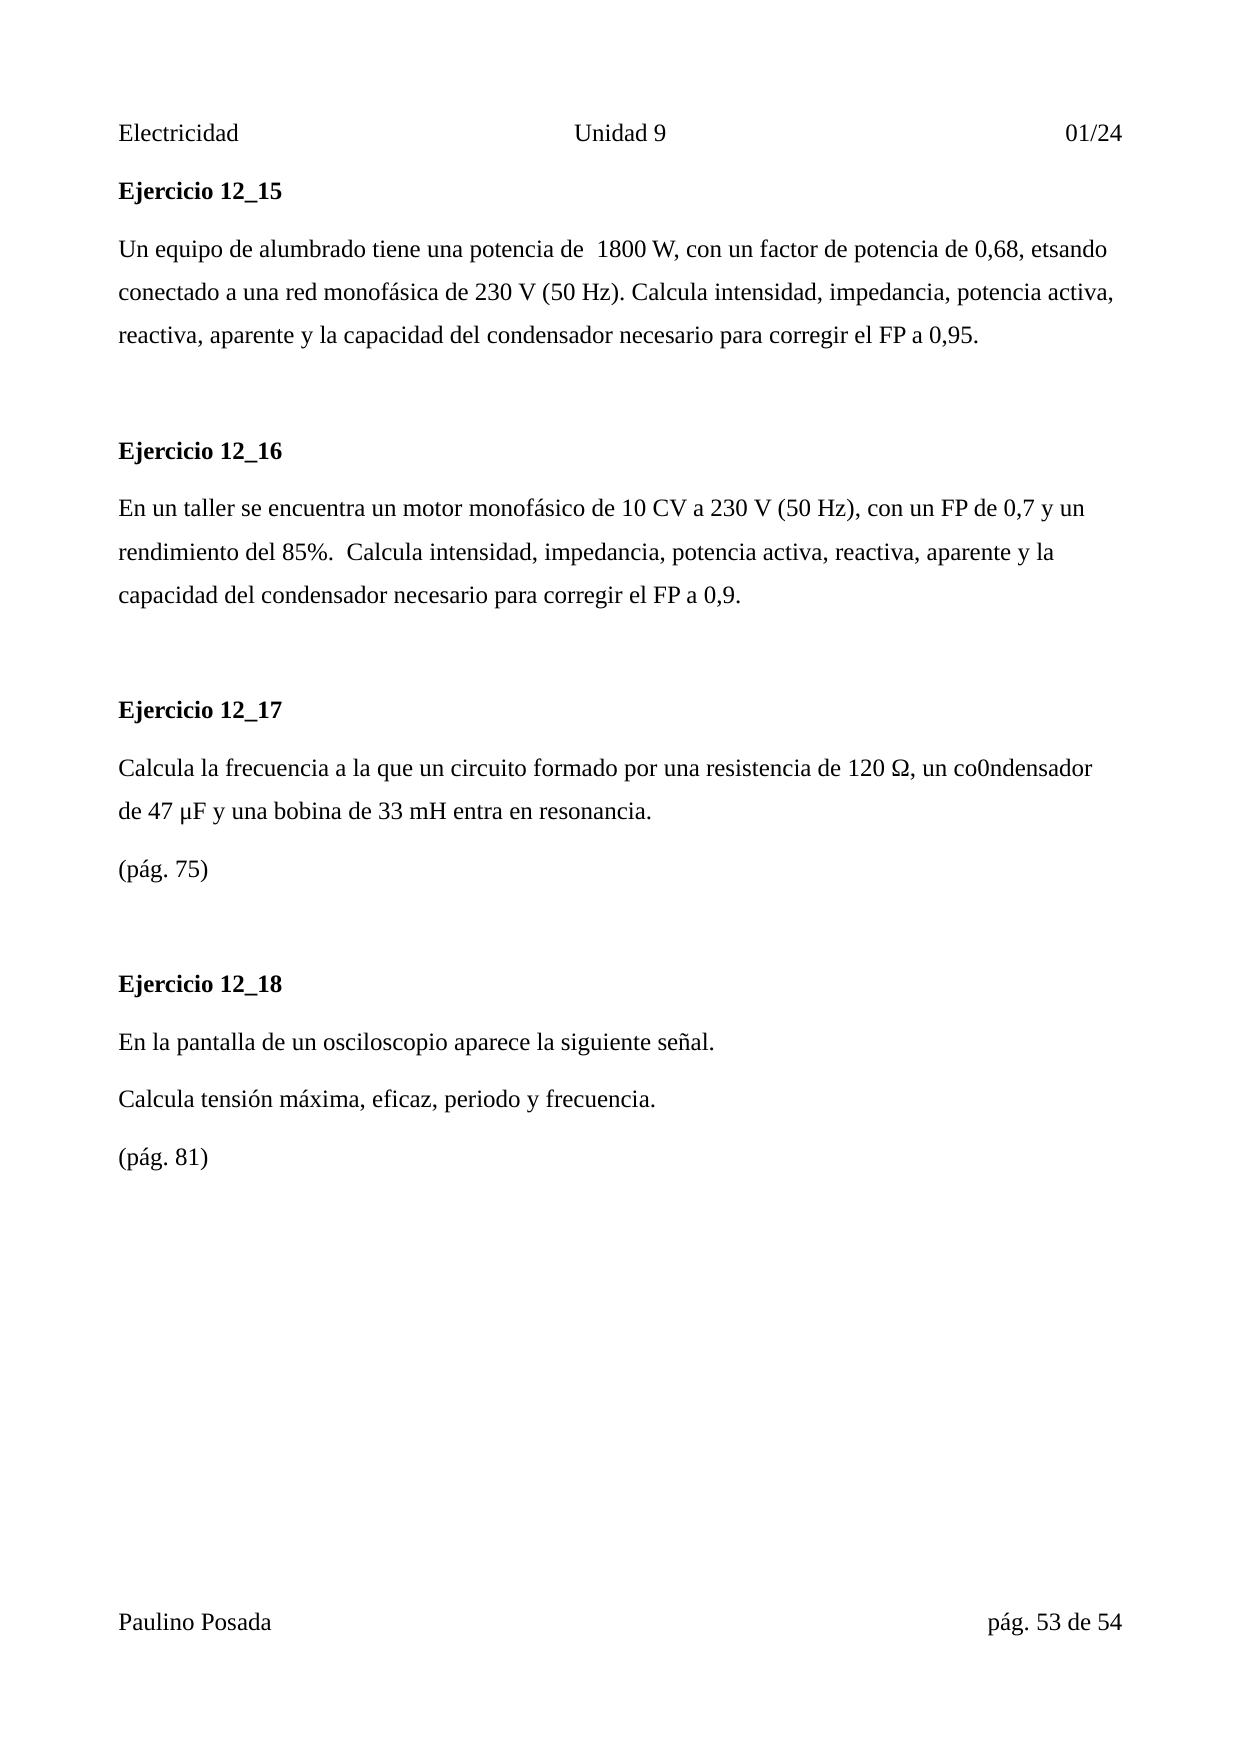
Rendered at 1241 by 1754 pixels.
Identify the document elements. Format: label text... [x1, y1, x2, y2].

text Calcula tensión máxima, eficaz, periodo y frecuencia. [118, 1084, 1122, 1113]
text Ejercicio 12_15 [118, 176, 1122, 205]
text Ejercicio 12_17 [118, 695, 1122, 724]
text Ejercicio 12_18 [118, 969, 1122, 998]
text En un taller se encuentra un motor monofásico de 10 CV a 230 V (50 Hz), con un FP de 0,7 y un rendimiento del 85%. Calcula intensidad, impedancia, potencia activa, reactiva, aparente y la capacidad del condensador necesario para corregir el FP a 0,9. [118, 493, 1122, 608]
text Un equipo de alumbrado tiene una potencia de 1800 W, con un factor de potencia de 0,68, etsando conectado a una red monofásica de 230 V (50 Hz). Calcula intensidad, impedancia, potencia activa, reactiva, aparente y la capacidad del condensador necesario para corregir el FP a 0,95. [118, 234, 1122, 349]
text Calcula la frecuencia a la que un circuito formado por una resistencia de 120 Ω, un co0ndensador de 47 μF y una bobina de 33 mH entra en resonancia. [118, 753, 1122, 825]
text En la pantalla de un osciloscopio aparece la siguiente señal. [118, 1027, 1122, 1056]
text Ejercicio 12_16 [118, 436, 1122, 464]
text (pág. 81) [118, 1142, 1122, 1171]
text (pág. 75) [118, 854, 1122, 882]
